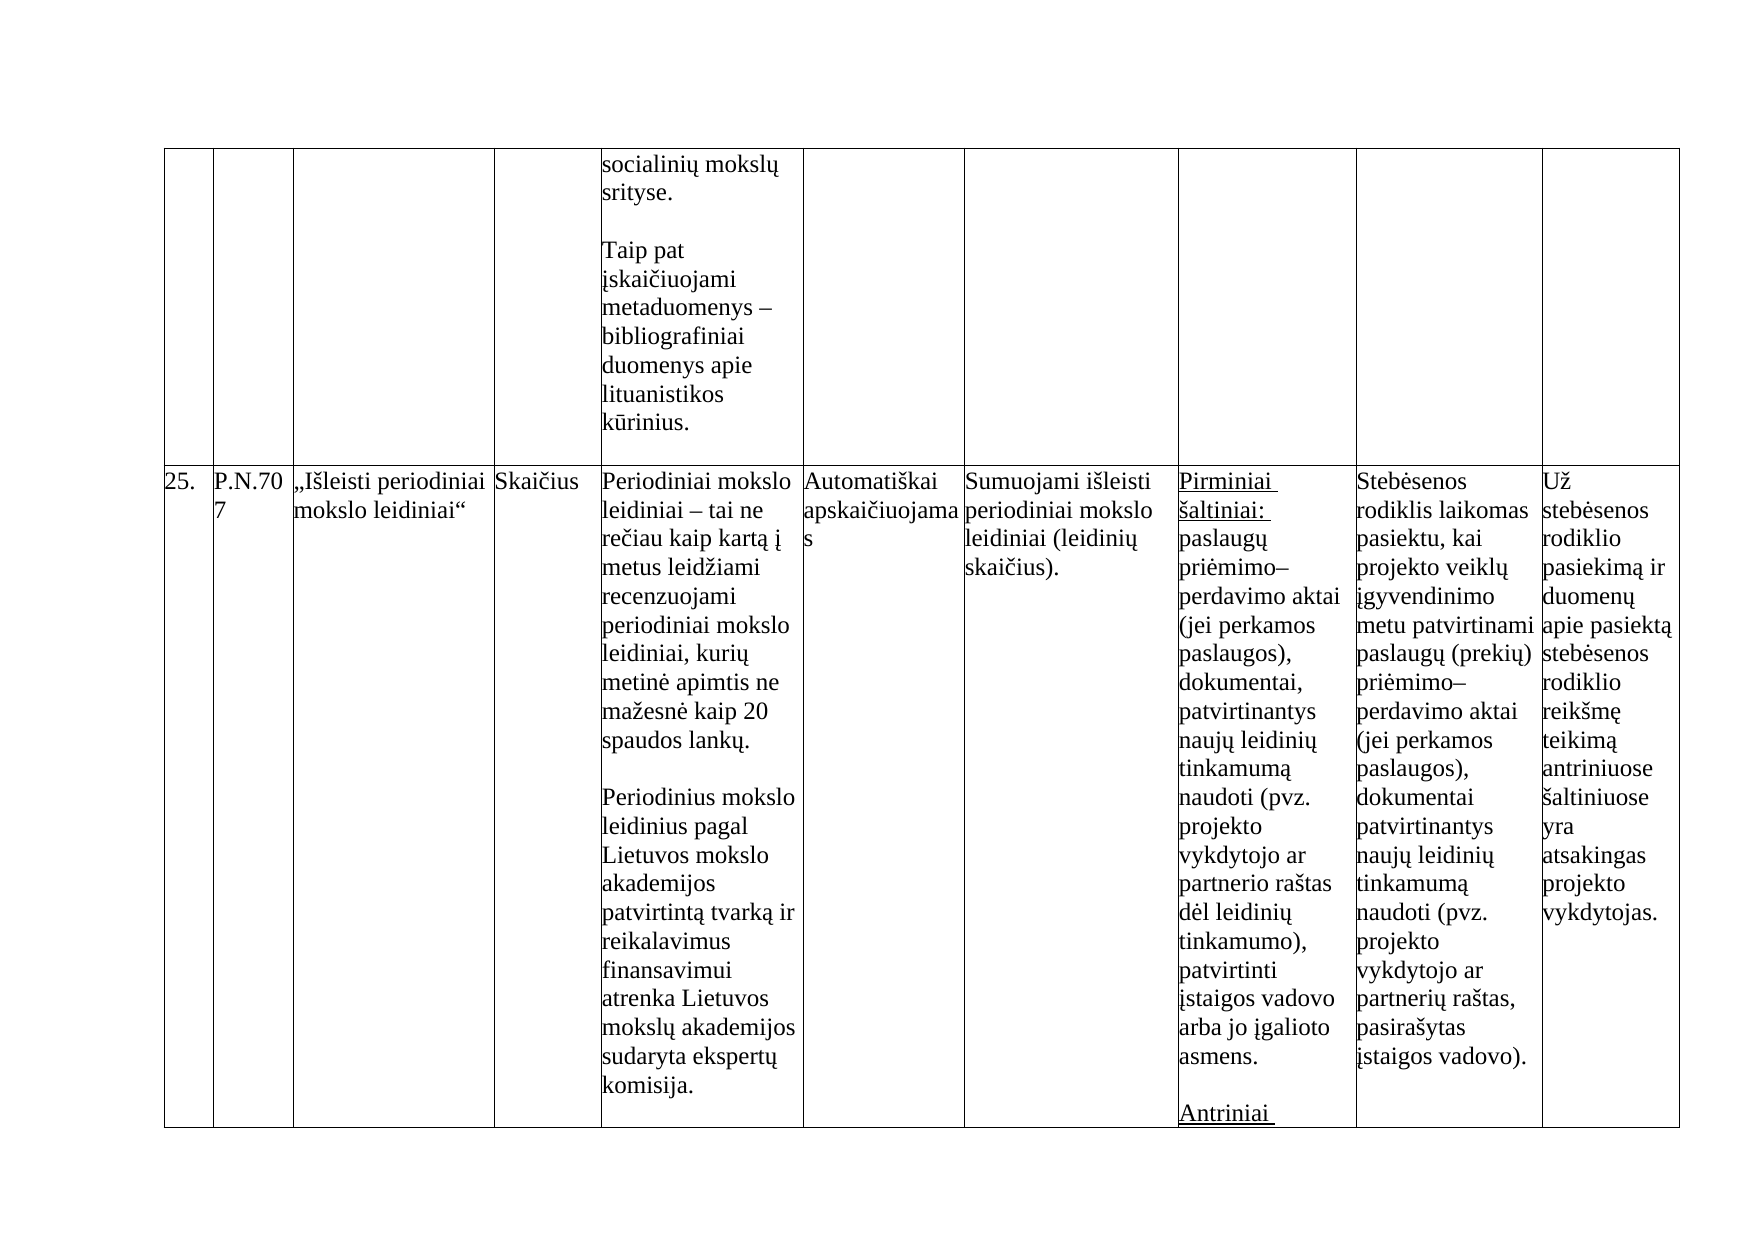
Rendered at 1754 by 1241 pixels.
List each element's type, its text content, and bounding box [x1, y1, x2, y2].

table_cell „Išleisti periodiniai mokslo leidiniai“ [294, 466, 494, 1127]
table_cell [804, 149, 964, 465]
table_cell [965, 149, 1178, 465]
table_cell [1179, 149, 1356, 465]
table_cell [165, 149, 213, 465]
table_cell P.N.707 [214, 466, 293, 1127]
table_cell socialinių mokslų srityse. Taip pat įskaičiuojami metaduomenys – bibliografiniai duomenys apie lituanistikos kūrinius. [602, 149, 803, 465]
table_cell [214, 149, 293, 465]
table_cell Automatiškai apskaičiuojamas [804, 466, 964, 1127]
table_cell [1357, 149, 1542, 465]
table_cell Pirminiai šaltiniai: paslaugų priėmimo–perdavimo aktai (jei perkamos paslaugos), dokumentai, patvirtinantys naujų leidinių tinkamumą naudoti (pvz. projekto vykdytojo ar partnerio raštas dėl leidinių tinkamumo), patvirtinti įstaigos vadovo arba jo įgalioto asmens. Antriniai [1179, 466, 1356, 1127]
table_cell Sumuojami išleisti periodiniai mokslo leidiniai (leidinių skaičius). [965, 466, 1178, 1127]
table_cell Stebėsenos rodiklis laikomas pasiektu, kai projekto veiklų įgyvendinimo metu patvirtinami paslaugų (prekių) priėmimo– perdavimo aktai (jei perkamos paslaugos), dokumentai patvirtinantys naujų leidinių tinkamumą naudoti (pvz. projekto vykdytojo ar partnerių raštas, pasirašytas įstaigos vadovo). [1357, 466, 1542, 1127]
table_cell Periodiniai mokslo leidiniai – tai ne rečiau kaip kartą į metus leidžiami recenzuojami periodiniai mokslo leidiniai, kurių metinė apimtis ne mažesnė kaip 20 spaudos lankų. Periodinius mokslo leidinius pagal Lietuvos mokslo akademijos patvirtintą tvarką ir reikalavimus finansavimui atrenka Lietuvos mokslų akademijos sudaryta ekspertų komisija. [602, 466, 803, 1127]
table_cell [495, 149, 601, 465]
table_cell 25. [165, 466, 213, 1127]
table_cell Skaičius [495, 466, 601, 1127]
table_cell Už stebėsenos rodiklio pasiekimą ir duomenų apie pasiektą stebėsenos rodiklio reikšmę teikimą antriniuose šaltiniuose yra atsakingas projekto vykdytojas. [1543, 466, 1679, 1127]
table_cell [294, 149, 494, 465]
table_cell [1543, 149, 1679, 465]
